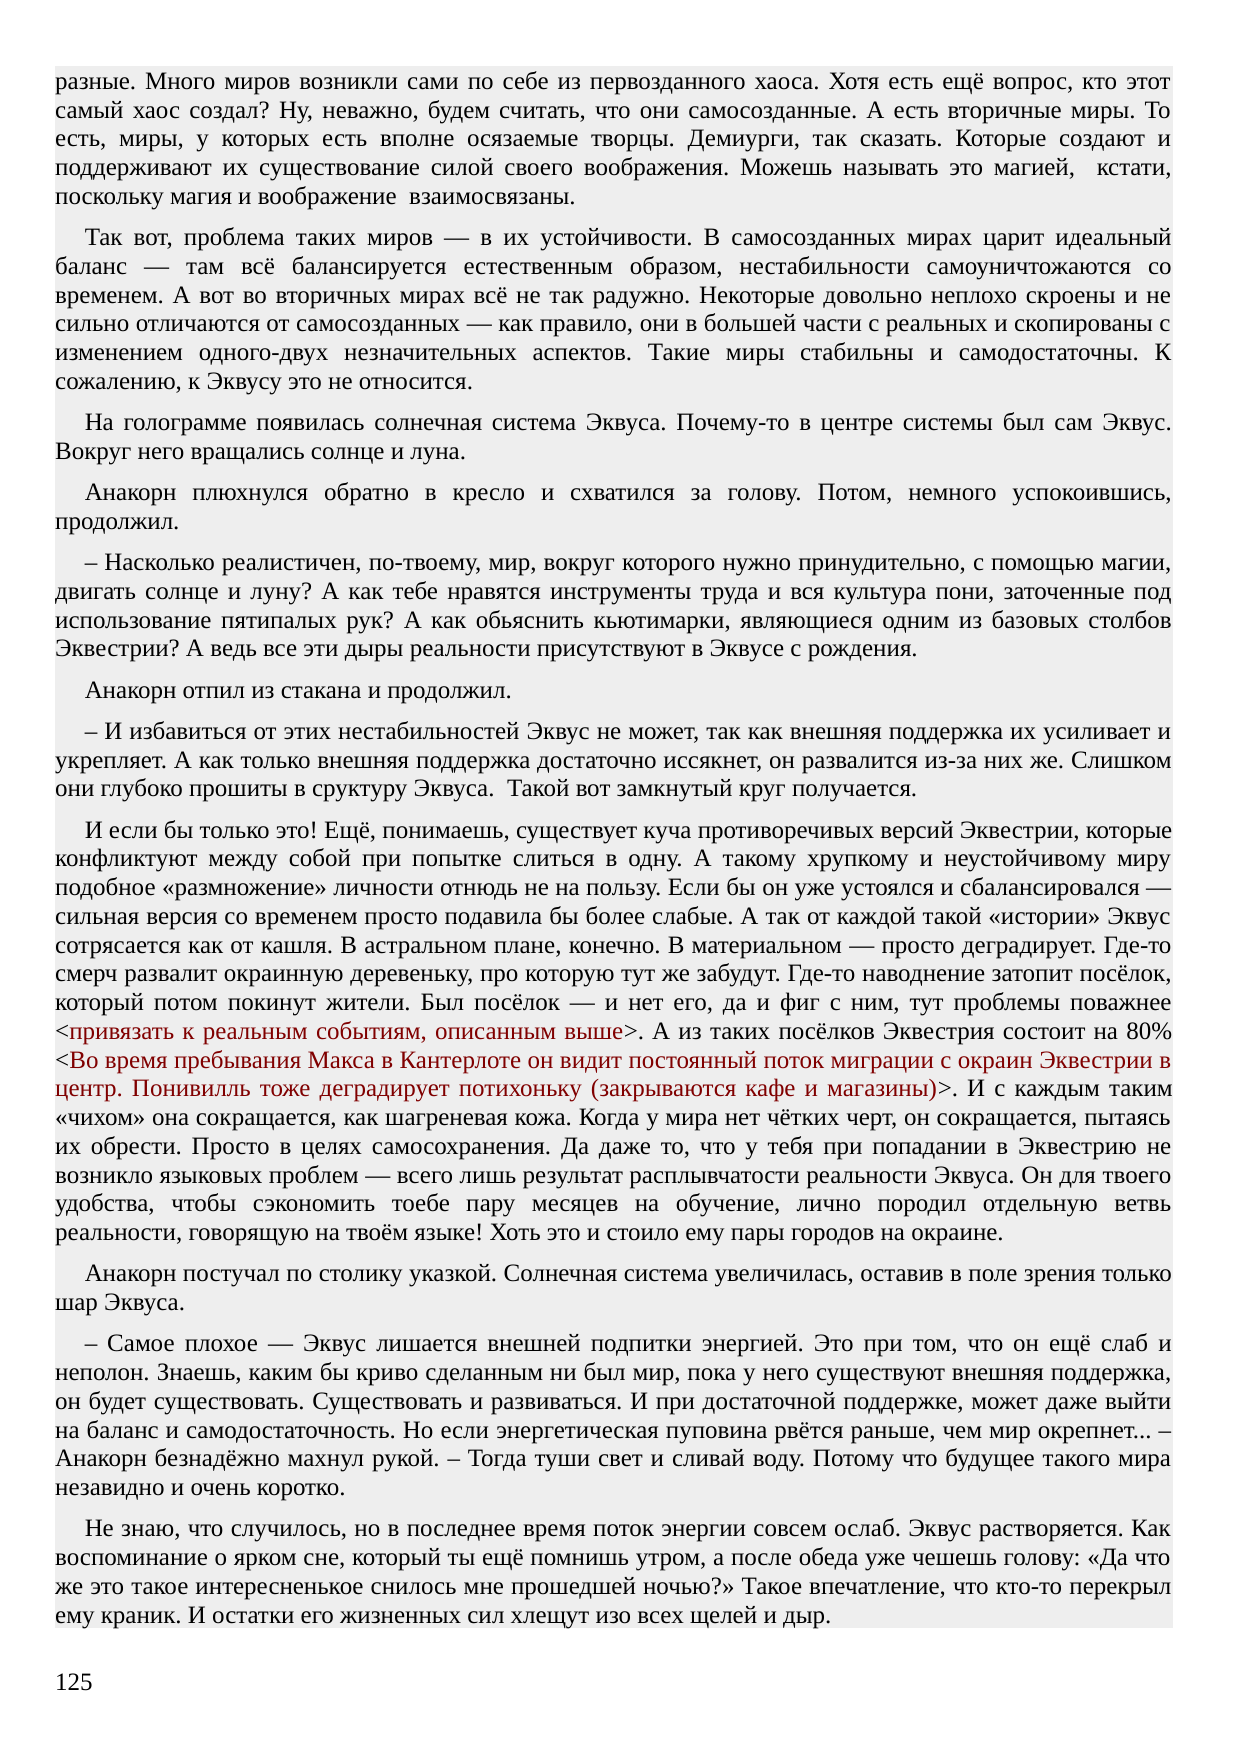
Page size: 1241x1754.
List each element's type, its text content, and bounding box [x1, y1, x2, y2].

text Анакорн плюхнулся обратно в кресло и схватился за голову. Потом, немного успокоившись, продолжил. [55, 477, 1173, 535]
text разные. Много миров возникли сами по себе из первозданного хаоса. Хотя есть ещё вопрос, кто этот самый хаос создал? Ну, неважно, будем считать, что они самосозданные. А есть вторичные миры. То есть, миры, у которых есть вполне осязаемые творцы. Демиурги, так сказать. Которые создают и поддерживают их существование силой своего воображения. Можешь называть это магией, кстати, поскольку магия и воображение взаимосвязаны. [55, 66, 1173, 210]
text И если бы только это! Ещё, понимаешь, существует куча противоречивых версий Эквестрии, которые конфликтуют между собой при попытке слиться в одну. А такому хрупкому и неустойчивому миру подобное «размножение» личности отнюдь не на пользу. Если бы он уже устоялся и сбалансировался — сильная версия со временем просто подавила бы более слабые. А так от каждой такой «истории» Эквус сотрясается как от кашля. В астральном плане, конечно. В материальном — просто деградирует. Где-то смерч развалит окраинную деревеньку, про которую тут же забудут. Где-то наводнение затопит посёлок, который потом покинут жители. Был посёлок — и нет его, да и фиг с ним, тут проблемы поважнее <привязать к реальным событиям, описанным выше>. А из таких посёлков Эквестрия состоит на 80% <Во время пребывания Макса в Кантерлоте он видит постоянный поток миграции с окраин Эквестрии в центр. Понивилль тоже деградирует потихоньку (закрываются кафе и магазины)>. И с каждым таким «чихом» она сокращается, как шагреневая кожа. Когда у мира нет чётких черт, он сокращается, пытаясь их обрести. Просто в целях самосохранения. Да даже то, что у тебя при попадании в Эквестрию не возникло языковых проблем — всего лишь результат расплывчатости реальности Эквуса. Он для твоего удобства, чтобы сэкономить тоебе пару месяцев на обучение, лично породил отдельную ветвь реальности, говорящую на твоём языке! Хоть это и стоило ему пары городов на окраине. [55, 815, 1173, 1246]
text – Самое плохое — Эквус лишается внешней подпитки энергией. Это при том, что он ещё слаб и неполон. Знаешь, каким бы криво сделанным ни был мир, пока у него существуют внешняя поддержка, он будет существовать. Существовать и развиваться. И при достаточной поддержке, может даже выйти на баланс и самодостаточность. Но если энергетическая пуповина рвётся раньше, чем мир окрепнет... – Анакорн безнадёжно махнул рукой. – Тогда туши свет и сливай воду. Потому что будущее такого мира незавидно и очень коротко. [55, 1328, 1173, 1501]
text На голограмме появилась солнечная система Эквуса. Почему-то в центре системы был сам Эквус. Вокруг него вращались солнце и луна. [55, 407, 1173, 465]
text Так вот, проблема таких миров — в их устойчивости. В самосозданных мирах царит идеальный баланс — там всё балансируется естественным образом, нестабильности самоуничтожаются со временем. А вот во вторичных мирах всё не так радужно. Некоторые довольно неплохо скроены и не сильно отличаются от самосозданных — как правило, они в большей части с реальных и скопированы с изменением одного-двух незначительных аспектов. Такие миры стабильны и самодостаточны. К сожалению, к Эквусу это не относится. [55, 222, 1173, 395]
text Не знаю, что случилось, но в последнее время поток энергии совсем ослаб. Эквус растворяется. Как воспоминание о ярком сне, который ты ещё помнишь утром, а после обеда уже чешешь голову: «Да что же это такое интересненькое снилось мне прошедшей ночью?» Такое впечатление, что кто-то перекрыл ему краник. И остатки его жизненных сил хлещут изо всех щелей и дыр. [55, 1513, 1173, 1628]
text Анакорн отпил из стакана и продолжил. [55, 675, 1173, 703]
text – И избавиться от этих нестабильностей Эквус не может, так как внешняя поддержка их усиливает и укрепляет. А как только внешняя поддержка достаточно иссякнет, он развалится из-за них же. Слишком они глубоко прошиты в сруктуру Эквуса. Такой вот замкнутый круг получается. [55, 716, 1173, 802]
text – Насколько реалистичен, по-твоему, мир, вокруг которого нужно принудительно, с помощью магии, двигать солнце и луну? А как тебе нравятся инструменты труда и вся культура пони, заточенные под использование пятипалых рук? А как обьяснить кьютимарки, являющиеся одним из базовых столбов Эквестрии? А ведь все эти дыры реальности присутствуют в Эквусе с рождения. [55, 547, 1173, 662]
text Анакорн постучал по столику указкой. Солнечная система увеличилась, оставив в поле зрения только шар Эквуса. [55, 1258, 1173, 1316]
